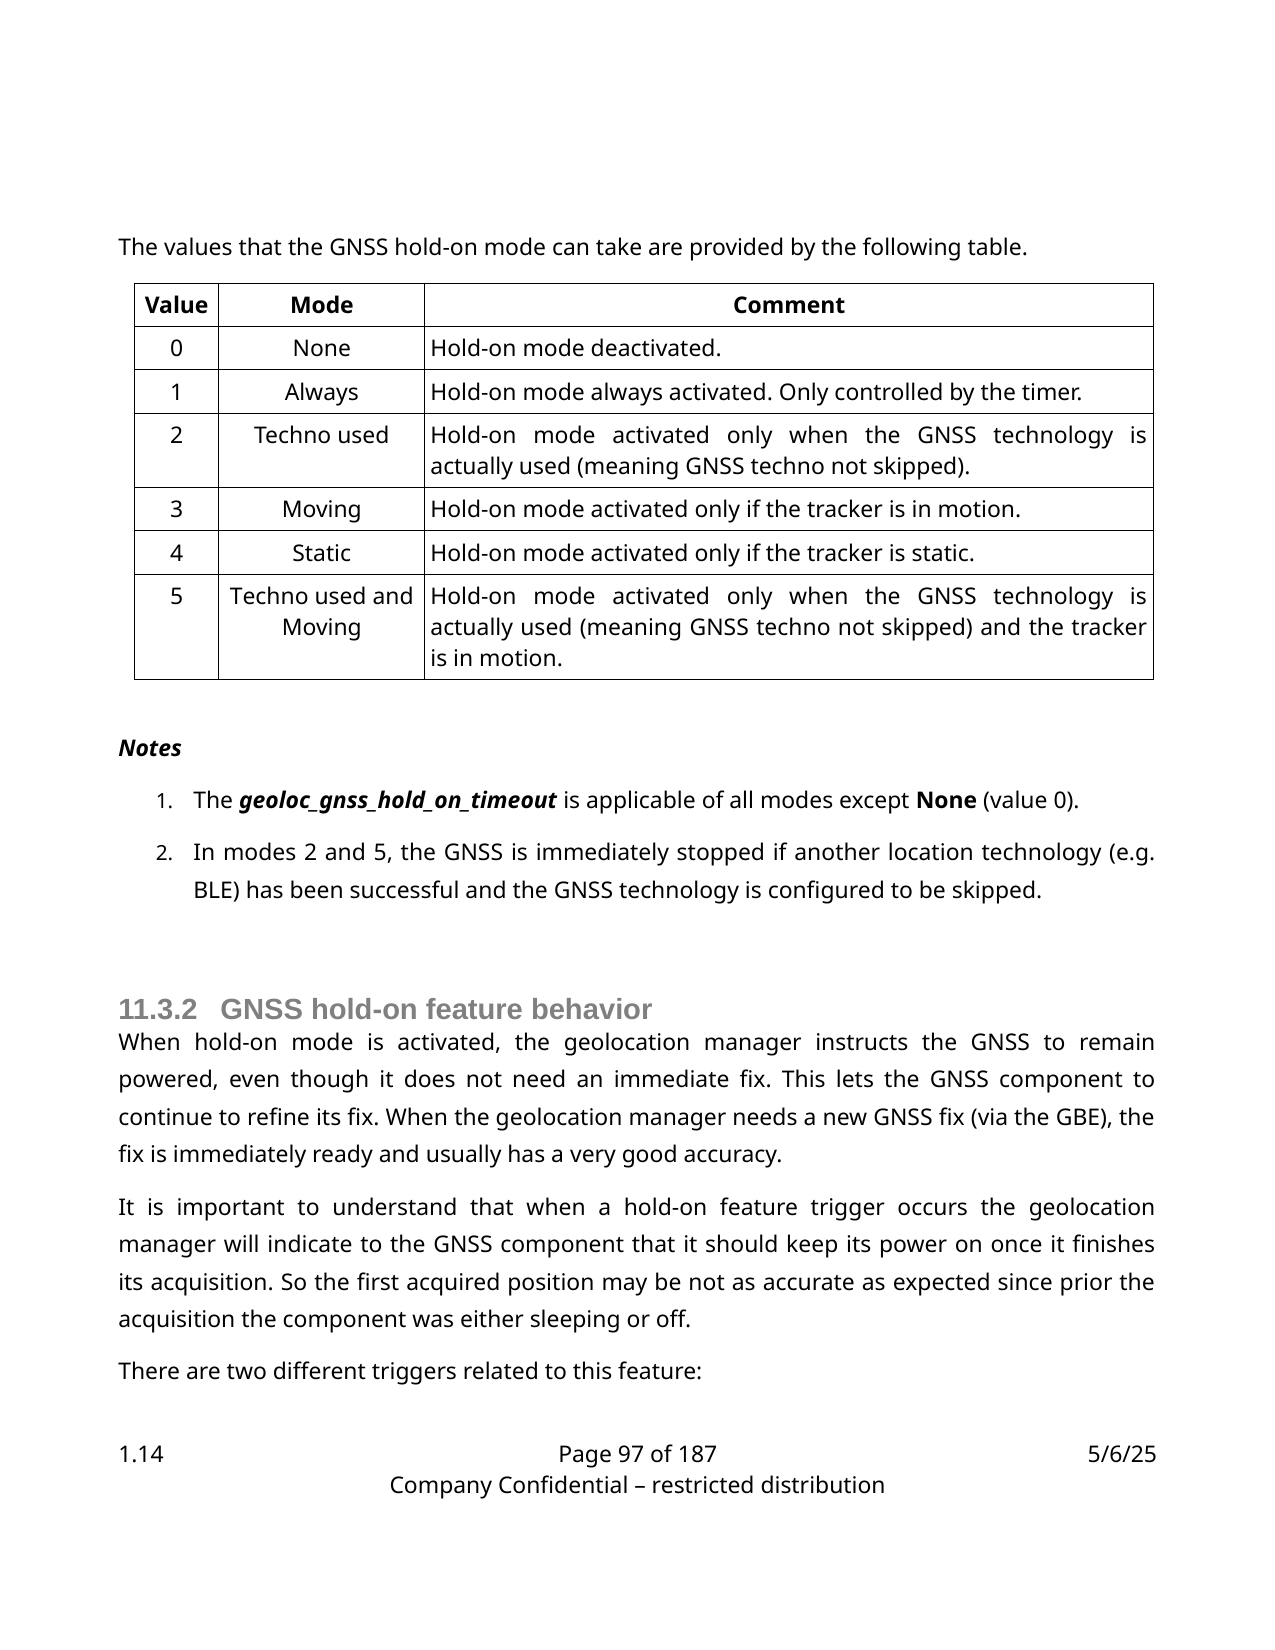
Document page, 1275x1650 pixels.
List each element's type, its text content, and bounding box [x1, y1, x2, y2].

list In modes 2 and 5, the GNSS is immediately stopped if another location technology (e.g. BLE) has been successful and the GNSS technology is configured to be skipped. [156, 836, 1157, 905]
table_cell 1 [135, 370, 218, 413]
text Notes [118, 732, 1157, 763]
table_cell Techno used and Moving [219, 575, 424, 679]
table_cell 0 [135, 327, 218, 369]
table_cell Techno used [219, 414, 424, 487]
table_cell Always [219, 370, 424, 413]
table_cell Moving [219, 488, 424, 530]
table_cell 4 [135, 531, 218, 573]
text When hold-on mode is activated, the geolocation manager instructs the GNSS to remain powered, even though it does not need an immediate fix. This lets the GNSS component to continue to refine its fix. When the geolocation manager needs a new GNSS fix (via the GBE), the fix is immediately ready and usually has a very good accuracy. [118, 1026, 1157, 1169]
table_cell Hold-on mode always activated. Only controlled by the timer. [425, 370, 1153, 413]
table_header Mode [219, 284, 424, 326]
text There are two different triggers related to this feature: [118, 1355, 1157, 1386]
table_cell Hold-on mode activated only when the GNSS technology is actually used (meaning GNSS techno not skipped) and the tracker is in motion. [425, 575, 1153, 679]
list The geoloc_gnss_hold_on_timeout is applicable of all modes except None (value 0). [156, 784, 1157, 815]
table_header Value [135, 284, 218, 326]
text It is important to understand that when a hold-on feature trigger occurs the geolocation manager will indicate to the GNSS component that it should keep its power on once it finishes its acquisition. So the first acquired position may be not as accurate as expected since prior the acquisition the component was either sleeping or off. [118, 1190, 1157, 1334]
subtitle GNSS hold-on feature behavior [118, 992, 1157, 1026]
table_cell Hold-on mode activated only if the tracker is static. [425, 531, 1153, 573]
table_cell Hold-on mode activated only when the GNSS technology is actually used (meaning GNSS techno not skipped). [425, 414, 1153, 487]
table_cell Hold-on mode deactivated. [425, 327, 1153, 369]
table_cell 3 [135, 488, 218, 530]
table_cell None [219, 327, 424, 369]
table_cell 5 [135, 575, 218, 679]
table_cell Hold-on mode activated only if the tracker is in motion. [425, 488, 1153, 530]
text The values that the GNSS hold-on mode can take are provided by the following table. [118, 231, 1157, 262]
table_header Comment [425, 284, 1153, 326]
table_cell 2 [135, 414, 218, 487]
table_cell Static [219, 531, 424, 573]
